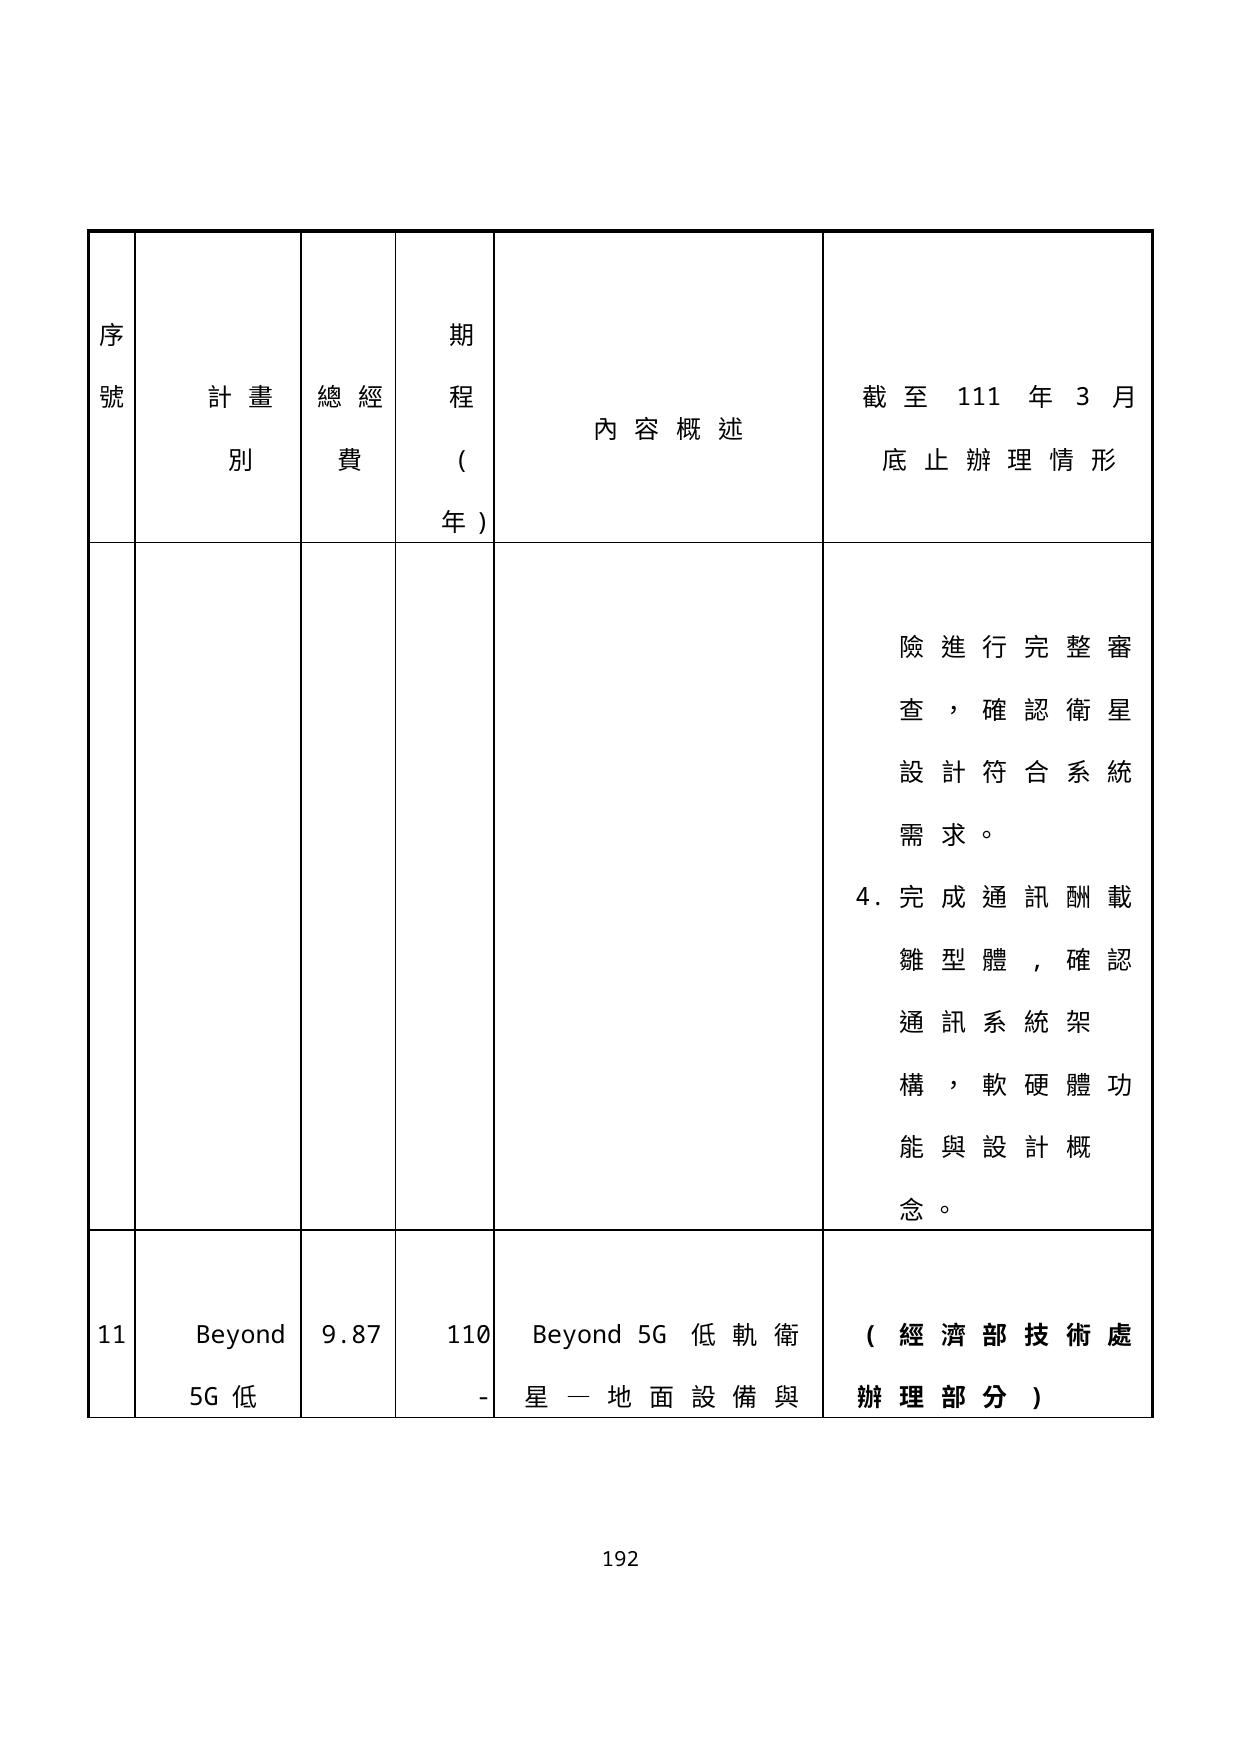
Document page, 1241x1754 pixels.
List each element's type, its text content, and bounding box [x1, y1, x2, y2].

table_cell Beyond 5G低軌衛星—地面設備與 [495, 1231, 822, 1417]
table_cell 110- [396, 1231, 493, 1417]
table_cell [90, 543, 134, 1229]
table_header 序號 [90, 233, 134, 542]
table_cell (經濟部技術處辦理部分) [824, 1231, 1151, 1417]
table_header 計畫別 [136, 233, 300, 542]
table_cell [495, 543, 822, 1229]
table_header 截至111年3月底止辦理情形 [824, 233, 1151, 542]
table_cell Beyond 5G低 [136, 1231, 300, 1417]
table_cell [396, 543, 493, 1229]
table_cell 險進行完整審查，確認衛星設計符合系統需求。 4.完成通訊酬載雛型體,確認通訊系統架構，軟硬體功能與設計概念。 [824, 543, 1151, 1229]
table_header 內容概述 [495, 233, 822, 542]
table_cell [136, 543, 300, 1229]
table_cell 9.87 [302, 1231, 395, 1417]
table_cell 11 [90, 1231, 134, 1417]
table_header 總經費 [302, 233, 395, 542]
table_cell [302, 543, 395, 1229]
table_header 期程(年) [396, 233, 493, 542]
